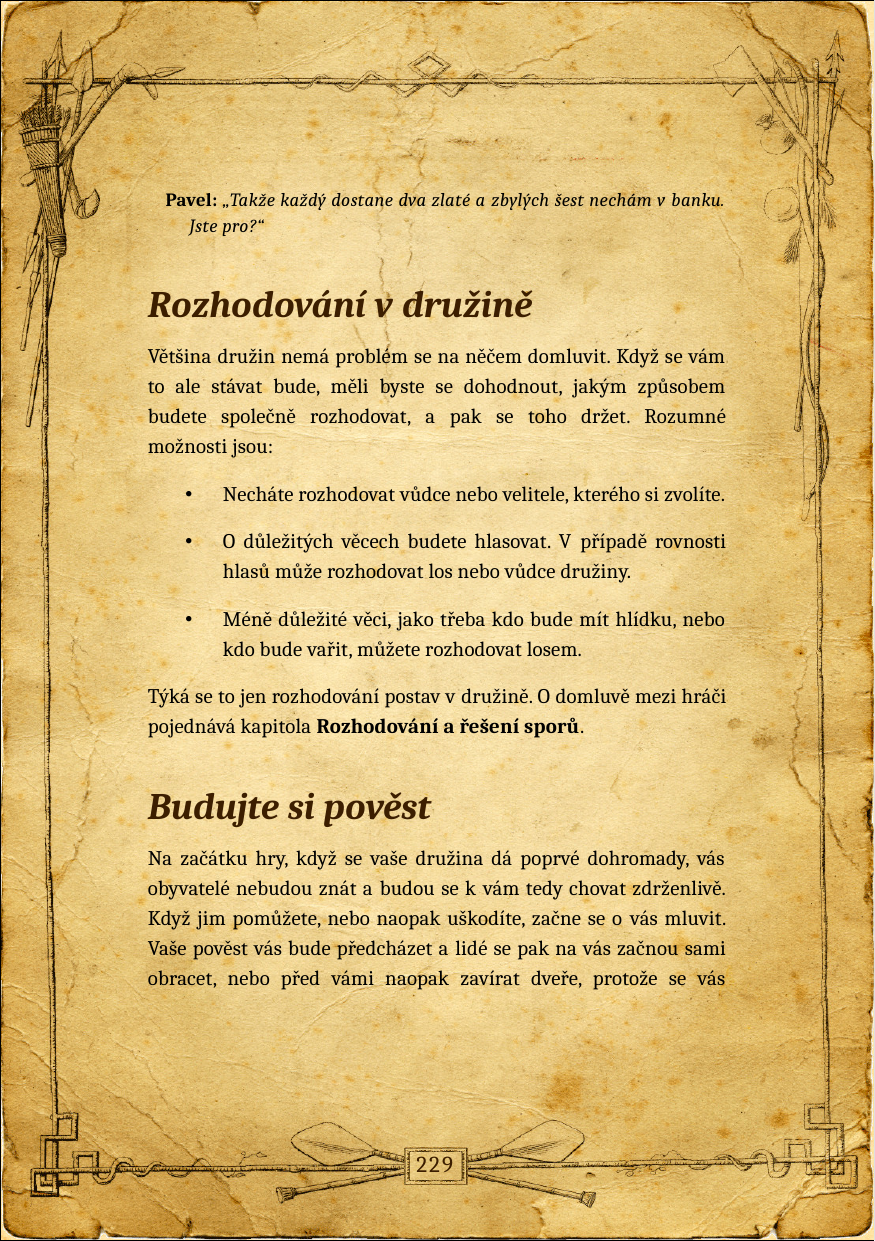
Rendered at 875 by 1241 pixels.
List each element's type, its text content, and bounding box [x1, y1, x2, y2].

subtitle Budujte si pověst [148, 786, 726, 829]
text Na začátku hry, když se vaše družina dá poprvé dohromady, vás obyvatelé nebudou znát a⁠ budou se k⁠ vám tedy chovat zdrženlivě. Když jim pomůžete, nebo naopak uškodíte, začne se o⁠ vás mluvit. Vaše pověst vás bude předcházet a⁠ lidé se pak na vás začnou sami obracet, nebo před vámi naopak zavírat dveře, protože se vás [148, 847, 726, 990]
list O⁠ důležitých věcech budete hlasovat. V⁠ případě rovnosti hlasů může rozhodovat los nebo vůdce družiny. [185, 530, 726, 584]
text Většina družin nemá problém se na něčem domluvit. Když se vám to ale stávat bude, měli byste se dohodnout, jakým způsobem budete společně rozhodovat, a⁠ pak se toho držet. Rozumné možnosti jsou: [148, 345, 726, 459]
subtitle Rozhodování v⁠ družině [148, 284, 726, 327]
text Pavel: „Takže každý dostane dva zlaté a⁠ zbylých šest nechám v⁠ banku. Jste pro?“ [165, 189, 726, 237]
list Necháte rozhodovat vůdce nebo velitele, kterého si zvolíte. [185, 482, 726, 506]
list Méně důležité věci, jako třeba kdo bude mít hlídku, nebo kdo bude vařit, můžete rozhodovat losem. [185, 607, 726, 661]
text Týká se to jen rozhodování postav v⁠ družině. O⁠ domluvě mezi hráči pojednává kapitola Rozhodování a⁠ řešení sporů. [148, 685, 726, 739]
picture [1, 1, 874, 1240]
